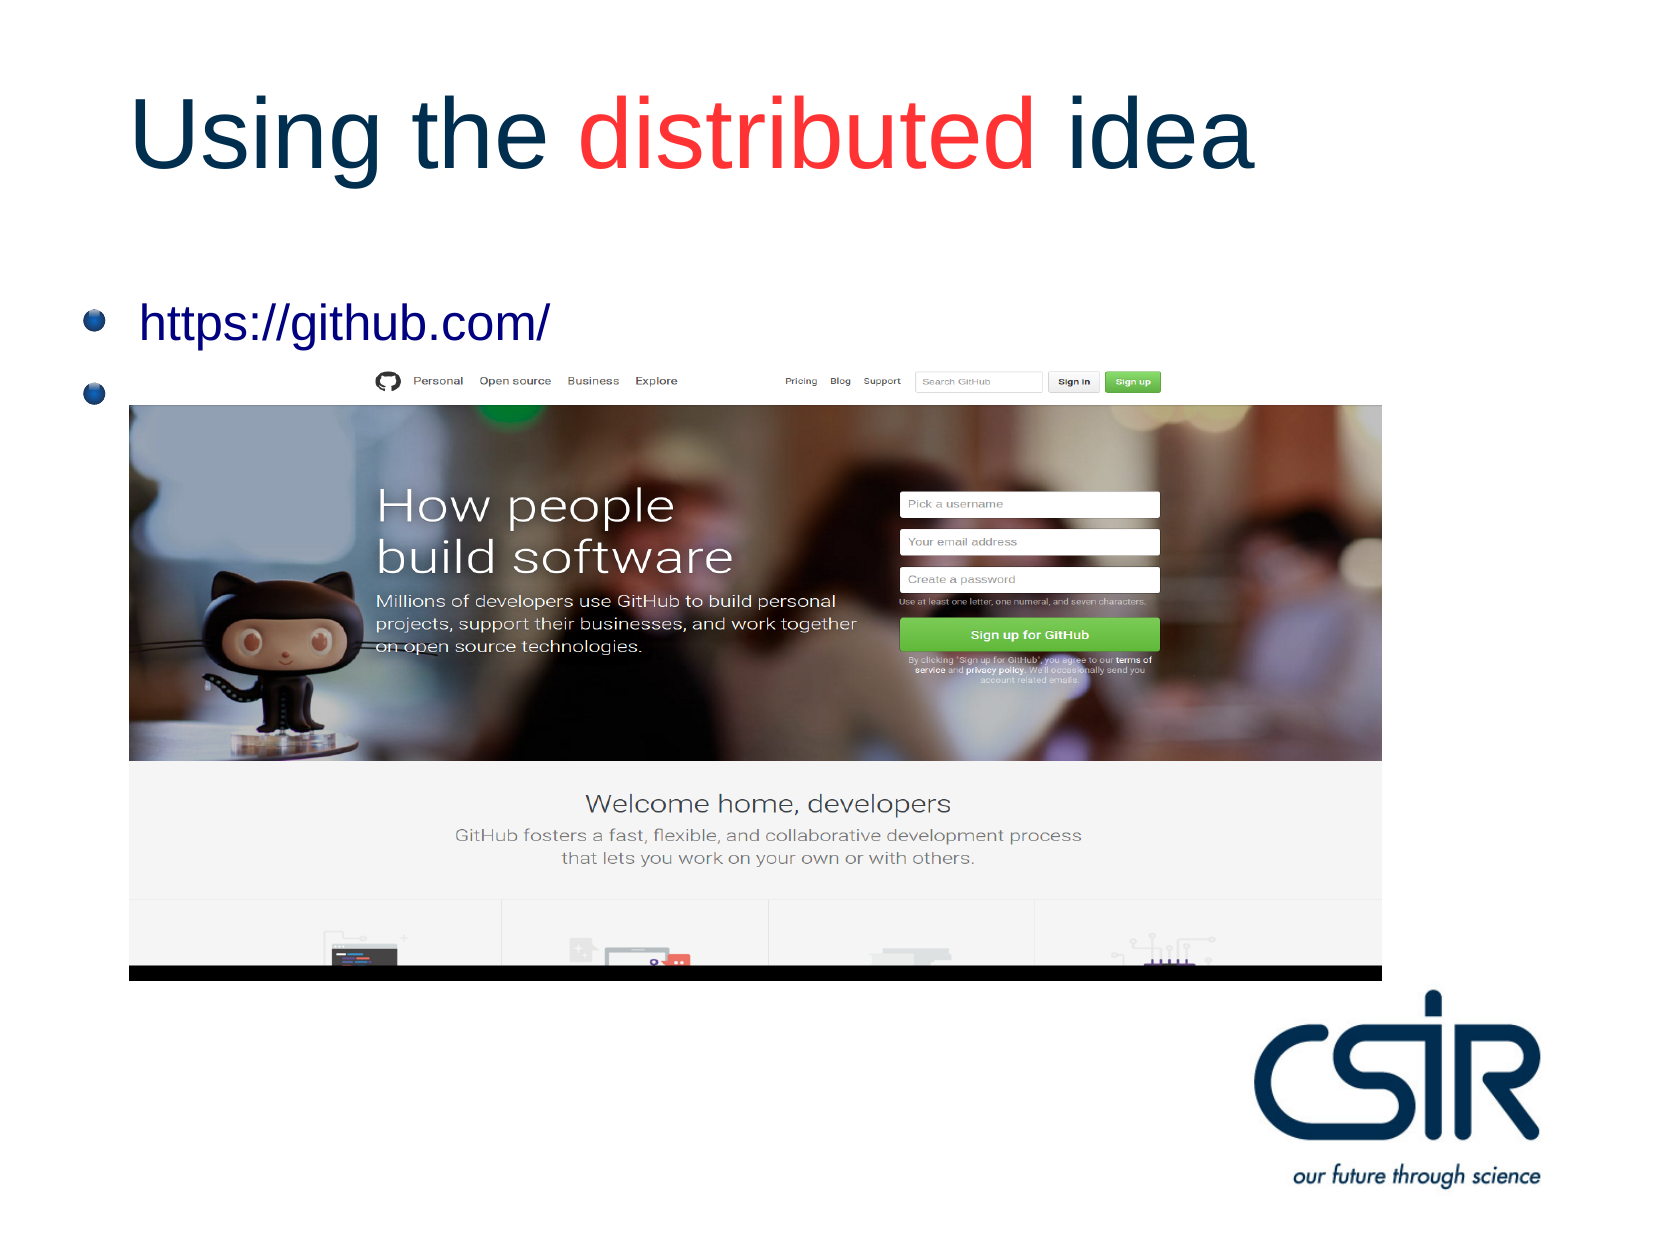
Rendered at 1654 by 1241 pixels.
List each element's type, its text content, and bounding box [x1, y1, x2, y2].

list https://github.com/ [82, 290, 1571, 1010]
title Using the distributed idea [128, 68, 1534, 248]
picture [129, 366, 1382, 981]
picture [1241, 983, 1653, 1240]
